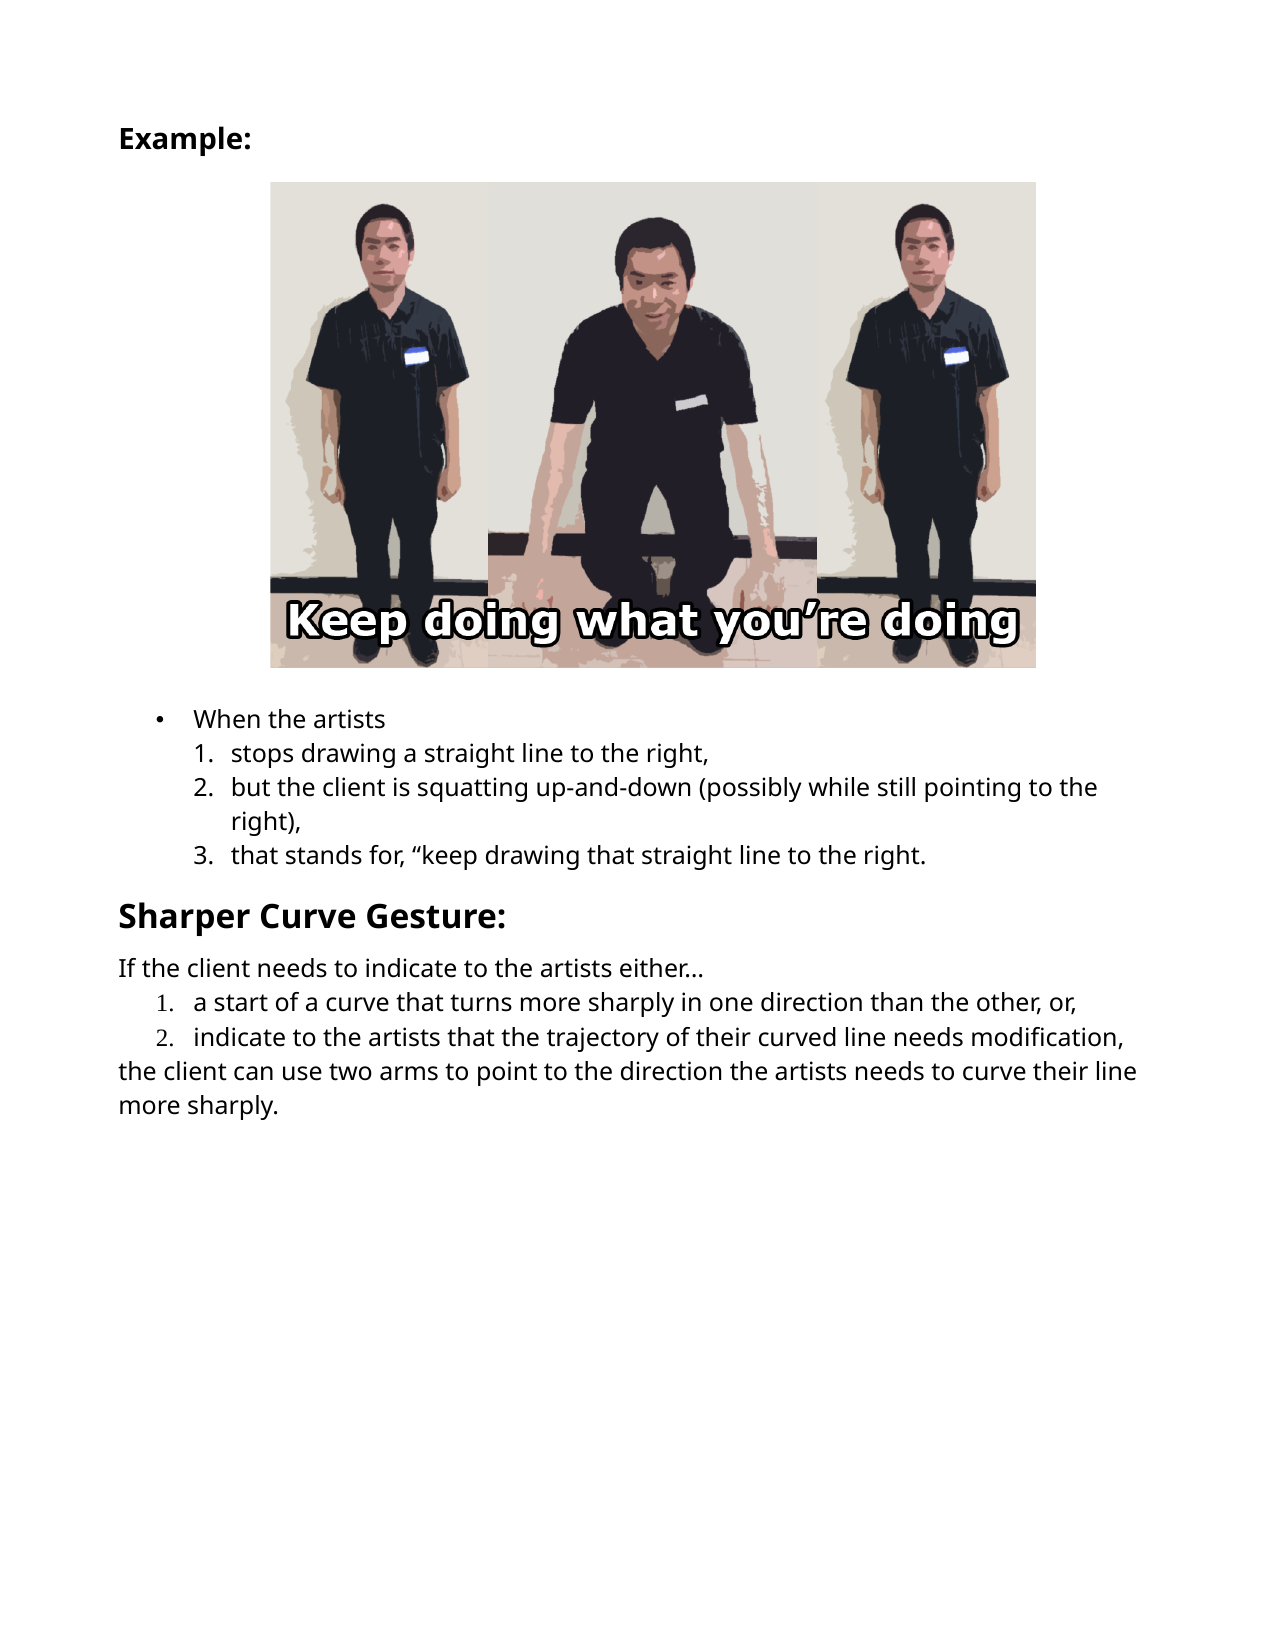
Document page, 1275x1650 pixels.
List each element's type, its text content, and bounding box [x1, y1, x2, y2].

picture [270, 182, 1036, 668]
list stops drawing a straight line to the right, [193, 736, 1157, 770]
subtitle Example: [118, 118, 1157, 158]
list indicate to the artists that the trajectory of their curved line needs modification, [156, 1019, 1157, 1053]
subtitle Sharper Curve Gesture: [118, 893, 1157, 938]
text If the client needs to indicate to the artists either… [118, 951, 1157, 985]
list that stands for, “keep drawing that straight line to the right. [193, 838, 1157, 872]
list a start of a curve that turns more sharply in one direction than the other, or, [156, 985, 1157, 1019]
list but the client is squatting up-and-down (possibly while still pointing to the right), [193, 770, 1157, 838]
list When the artists [156, 702, 1157, 736]
text the client can use two arms to point to the direction the artists needs to curve their line more sharply. [118, 1053, 1157, 1121]
